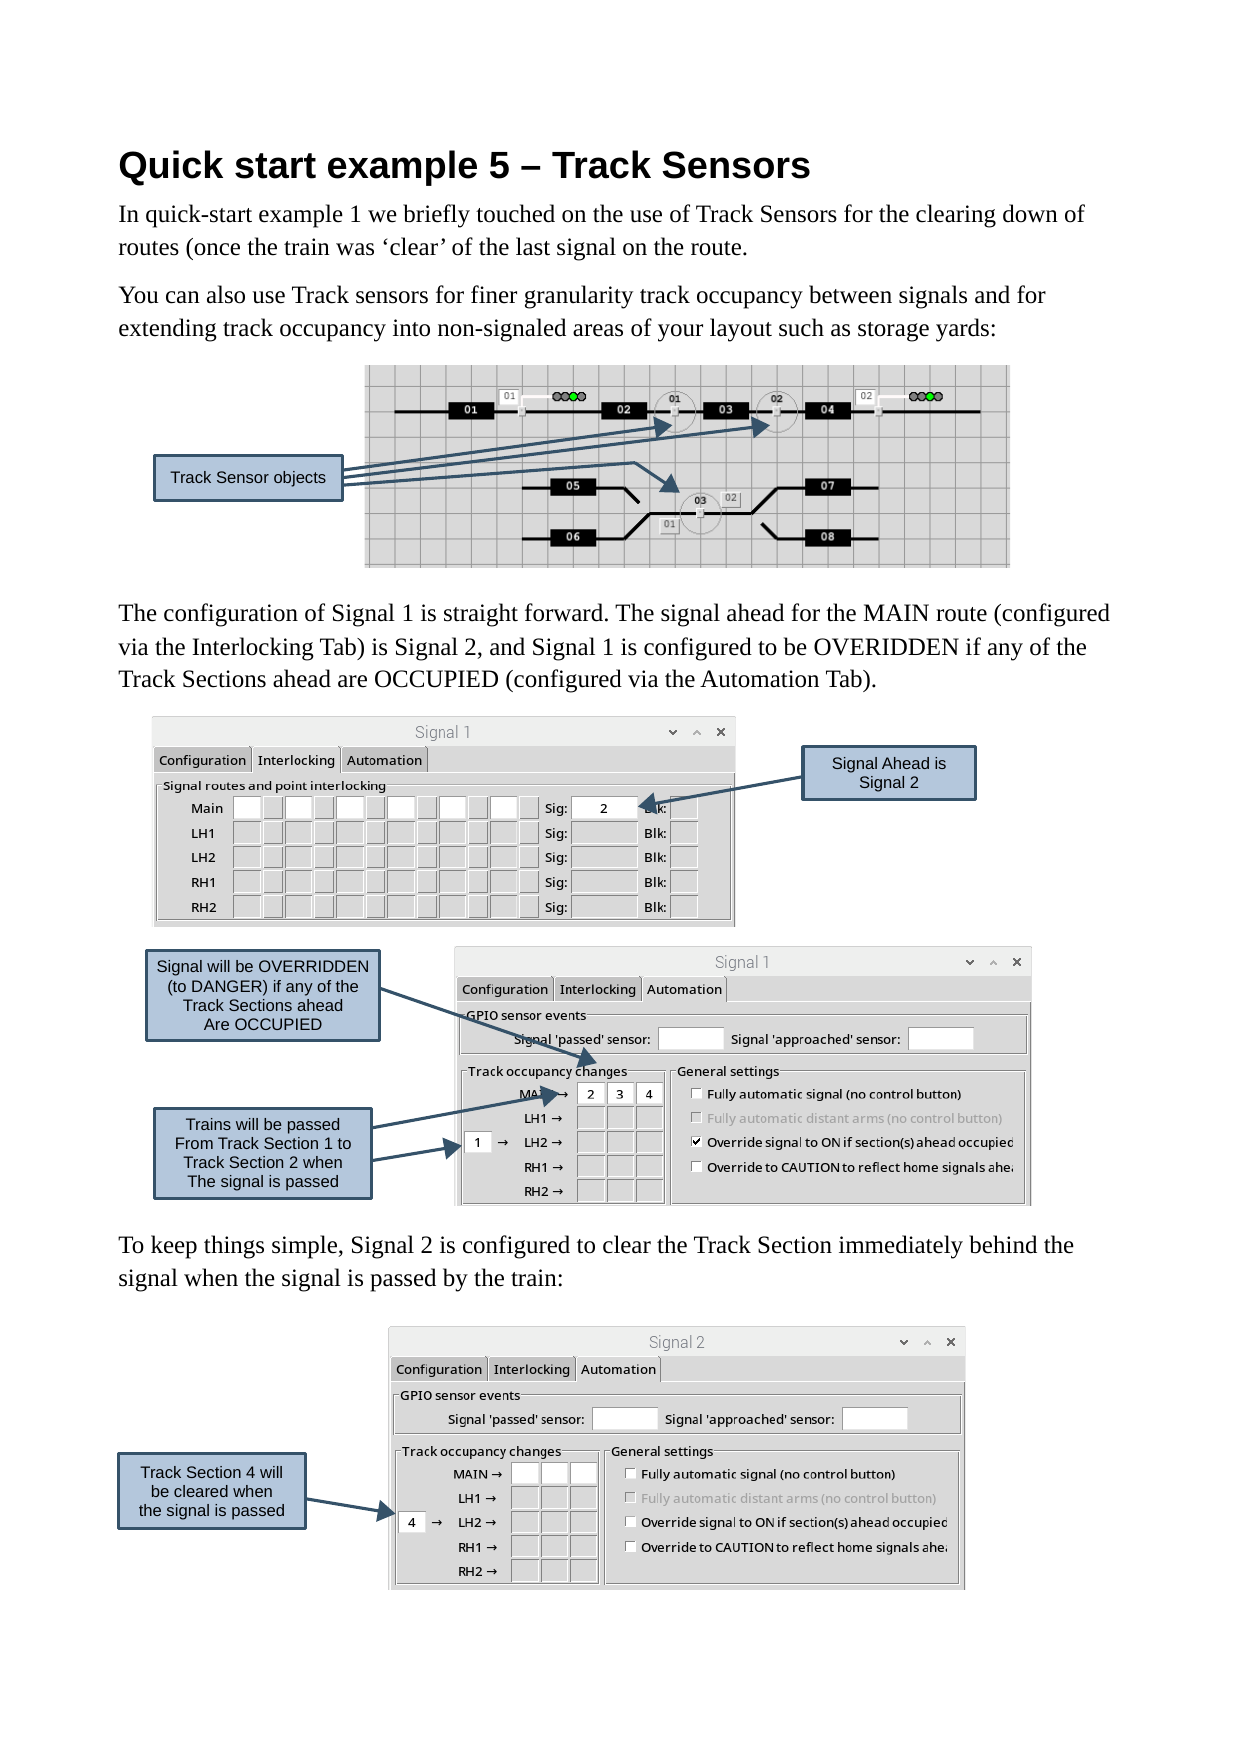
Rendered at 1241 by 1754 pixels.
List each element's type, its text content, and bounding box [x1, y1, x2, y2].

picture [151, 716, 736, 927]
text To keep things simple, Signal 2 is configured to clear the Track Section immediately behind the signal when the signal is passed by the train: [118, 1230, 1122, 1291]
text The configuration of Signal 1 is straight forward. The signal ahead for the MAIN route (configured via the Interlocking Tab) is Signal 2, and Signal 1 is configured to be OVERIDDEN if any of the Track Sections ahead are OCCUPIED (configured via the Automation Tab). [118, 598, 1122, 693]
picture [364, 365, 1011, 568]
picture [364, 430, 655, 473]
text In quick-start example 1 we briefly touched on the use of Track Sensors for the clearing down of routes (once the train was ‘clear’ of the last signal on the route. [118, 199, 1122, 261]
subtitle Quick start example 5 – Track Sensors [118, 143, 1122, 187]
picture [454, 946, 1032, 1206]
picture [388, 1326, 966, 1590]
text You can also use Track sensors for finer granularity track occupancy between signals and for extending track occupancy into non-signaled areas of your layout such as storage yards: [118, 280, 1122, 342]
